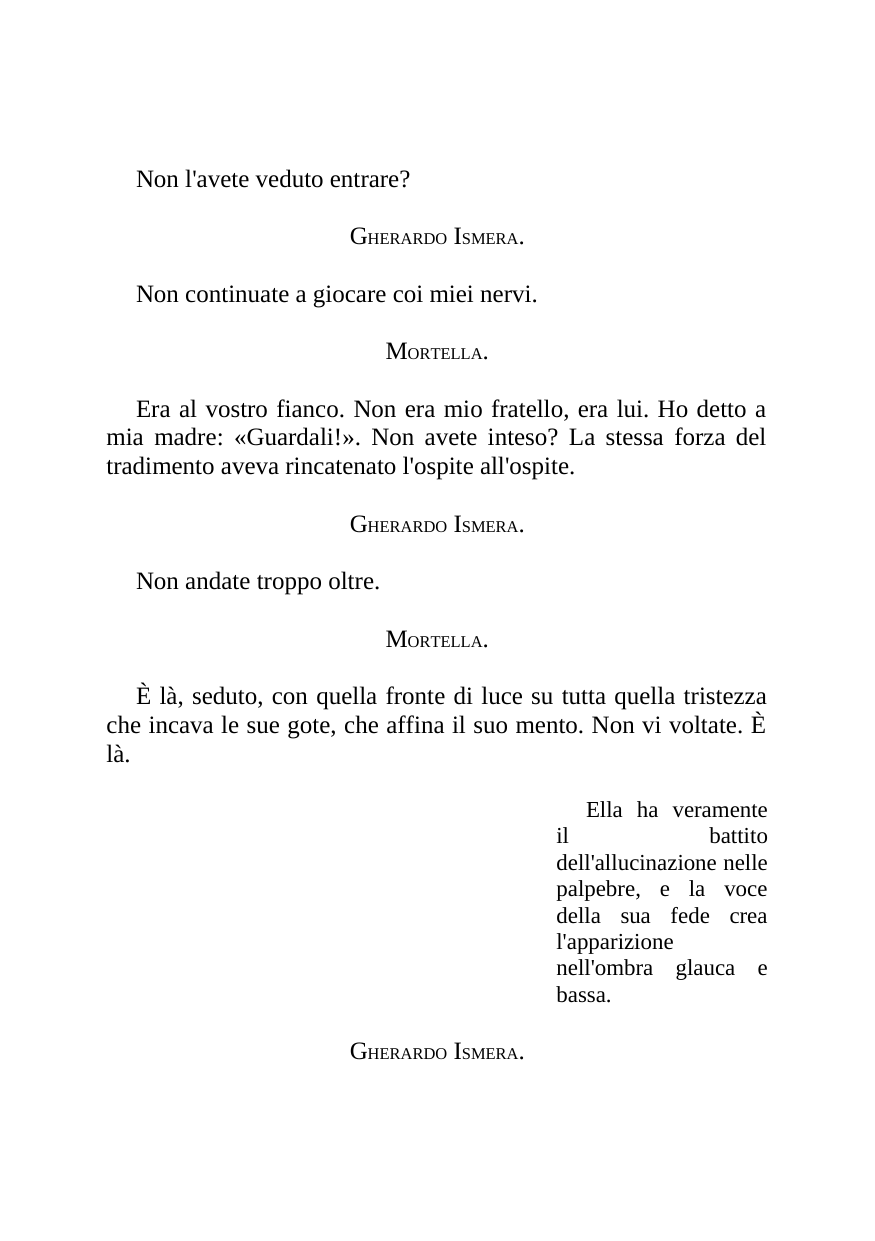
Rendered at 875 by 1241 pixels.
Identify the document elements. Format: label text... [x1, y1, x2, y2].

text Gherardo Ismera. [106, 509, 768, 537]
text Era al vostro fianco. Non era mio fratello, era lui. Ho detto a mia madre: «Guardali!». Non avete inteso? La stessa forza del tradimento aveva rincatenato l'ospite all'ospite. [106, 394, 768, 480]
text Non andate troppo oltre. [106, 566, 768, 595]
text Ella ha veramente il battito dell'allucinazione nelle palpebre, e la voce della sua fede crea l'apparizione nell'ombra glauca e bassa. [556, 796, 768, 1007]
text Gherardo Ismera. [106, 221, 768, 250]
text Gherardo Ismera. [106, 1036, 768, 1064]
text Mortella. [106, 624, 768, 652]
text È là, seduto, con quella fronte di luce su tutta quella tristezza che incava le sue gote, che affina il suo mento. Non vi voltate. È là. [106, 681, 768, 767]
text Non l'avete veduto entrare? [106, 164, 768, 192]
text Mortella. [106, 336, 768, 365]
text Non continuate a giocare coi miei nervi. [106, 279, 768, 307]
